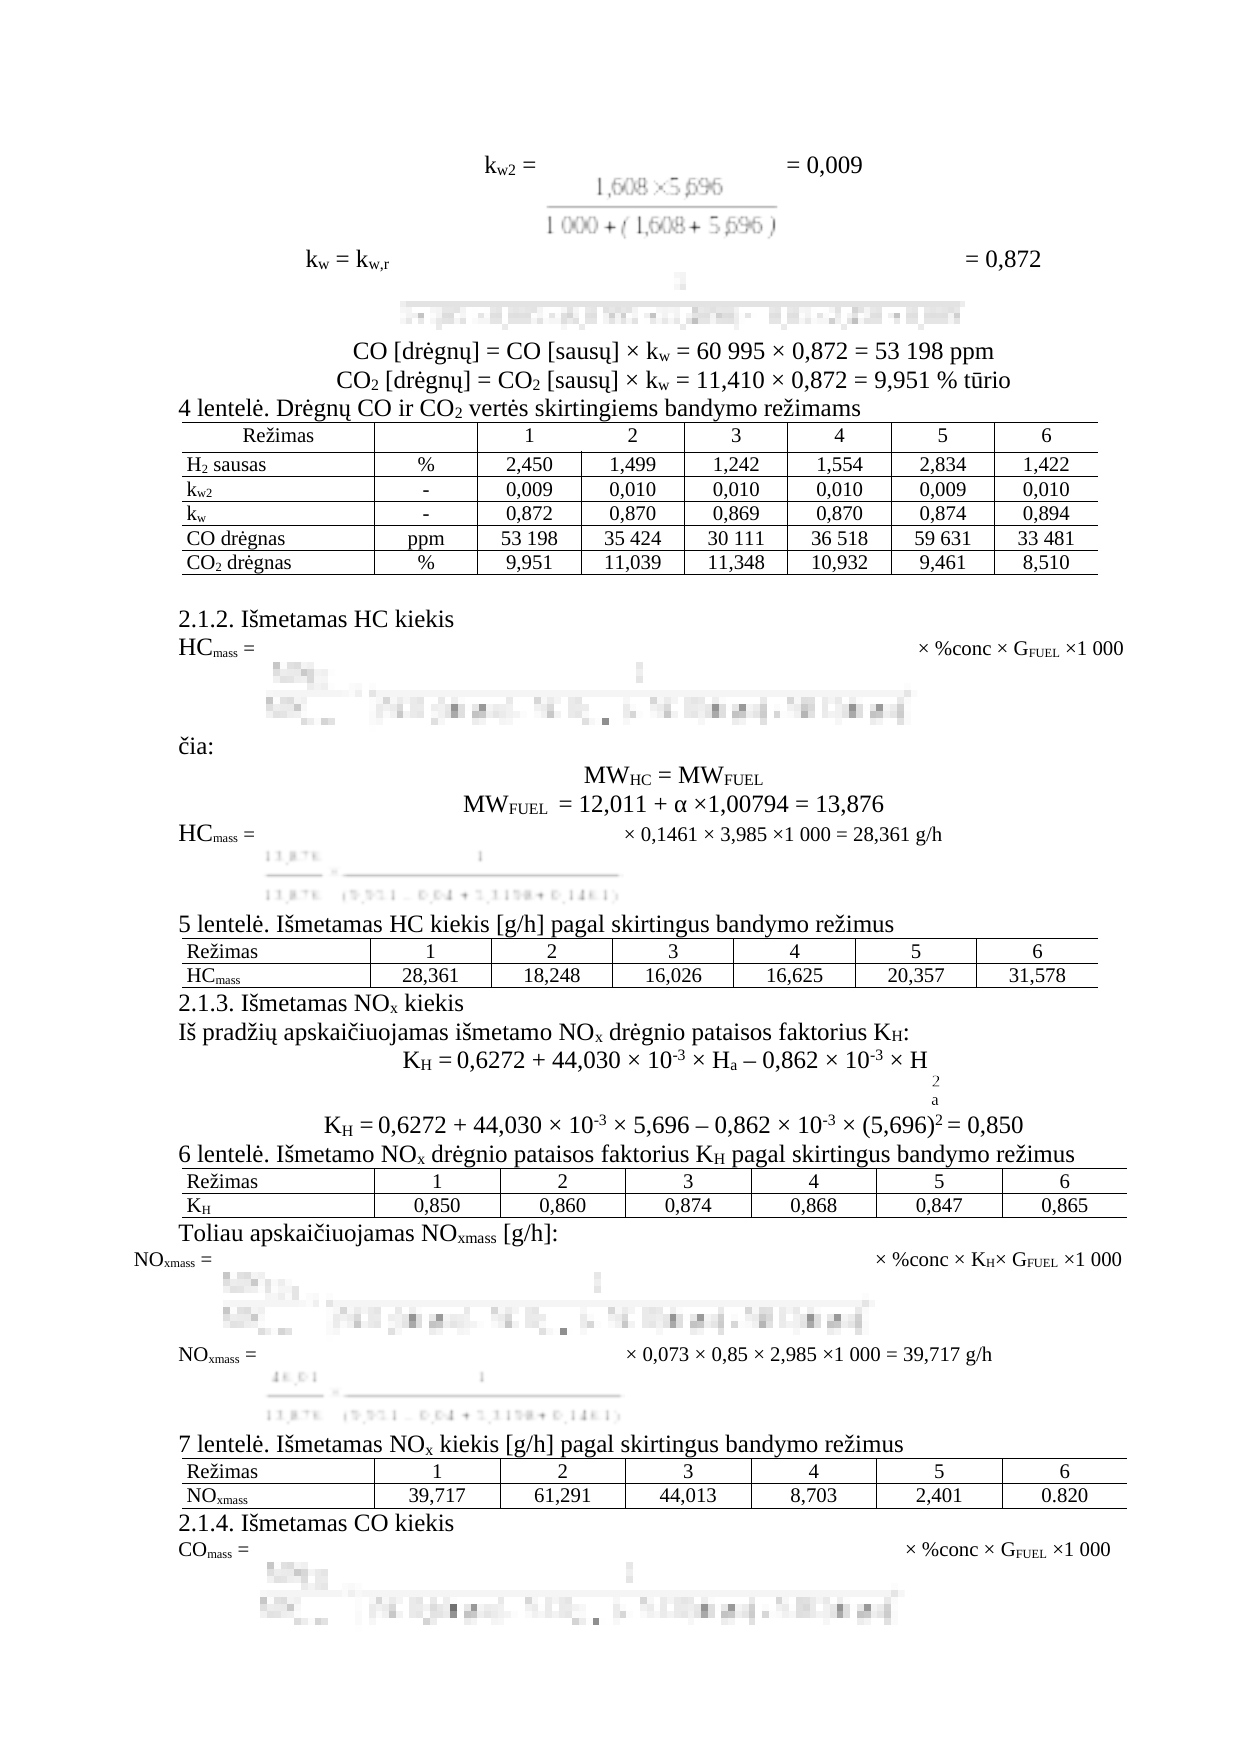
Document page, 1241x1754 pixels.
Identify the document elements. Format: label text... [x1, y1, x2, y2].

table_cell - [375, 502, 477, 525]
table_cell 0,870 [582, 502, 684, 525]
table_cell 20,357 [856, 964, 976, 987]
table_cell 18,248 [492, 964, 612, 987]
table_cell 2,401 [877, 1484, 1002, 1507]
text 5 lentelė. Išmetamas HC kiekis [g/h] pagal skirtingus bandymo režimus [178, 909, 1169, 938]
table_cell [561, 313, 573, 318]
table_cell 1,422 [995, 453, 1098, 476]
text KH = 0,6272 + 44,030 × 10-3 × Ha – 0,862 × 10-3 × H [178, 1045, 1169, 1111]
table_cell H2 sausas [182, 453, 374, 476]
text [418, 1408, 457, 1426]
text [333, 1300, 862, 1335]
text [355, 1597, 362, 1632]
table_cell [290, 891, 296, 899]
text [762, 1604, 782, 1618]
table_cell % [375, 453, 477, 476]
table_cell 1,499 [582, 453, 684, 476]
text čia: [178, 731, 1169, 760]
text NOxmass = × %conc × KH× GFUEL ×1 000 [134, 1247, 1169, 1342]
text [376, 690, 904, 725]
table_header [375, 423, 477, 451]
table_header Režimas [182, 423, 374, 451]
table_cell [525, 891, 531, 899]
table_cell 0,865 [1003, 1194, 1127, 1217]
text CO [drėgnų] = CO [sausų] × kw = 60 995 × 0,872 = 53 198 ppm [178, 336, 1169, 365]
table_header 6 [995, 423, 1098, 451]
table_header 5 [877, 1459, 1002, 1483]
table_cell CO drėgnas [182, 526, 374, 550]
text 6 lentelė. Išmetamo NOx drėgnio pataisos faktorius KH pagal skirtingus bandymo režimus [178, 1139, 1169, 1168]
text [450, 1597, 464, 1611]
text [270, 1370, 318, 1388]
table_cell 0.820 [1003, 1484, 1127, 1507]
table_cell 0,860 [501, 1194, 625, 1217]
text COmass = × %conc × GFUEL ×1 000 [178, 1537, 1169, 1632]
text 2.1.4. Išmetamas CO kiekis [178, 1508, 1169, 1537]
table_header 5 [877, 1169, 1002, 1193]
table_cell 59 631 [892, 526, 994, 550]
table_cell [301, 1569, 308, 1583]
table_cell 1,554 [788, 453, 891, 476]
text 2.1.2. Išmetamas HC kiekis [178, 604, 1169, 632]
table_cell 0,872 [478, 502, 581, 525]
table_cell 30 111 [685, 526, 787, 550]
table_header 3 [626, 1169, 751, 1193]
table_cell 28,361 [371, 964, 491, 987]
table_cell 35 424 [582, 526, 684, 550]
table_header 1 [375, 1459, 500, 1483]
table_cell 16,026 [613, 964, 733, 987]
table_cell [716, 313, 734, 318]
table_header 4 [752, 1459, 876, 1483]
table_header Režimas [182, 1169, 374, 1193]
table_cell 44,013 [626, 1484, 751, 1507]
table_cell NOxmass [182, 1484, 374, 1507]
table_cell 16,625 [734, 964, 855, 987]
table_header 2 [492, 939, 612, 963]
text [361, 1408, 398, 1426]
table_cell 0,010 [995, 477, 1098, 501]
table_cell 0,894 [995, 502, 1098, 525]
table_cell 39,717 [375, 1484, 500, 1507]
text [348, 1590, 891, 1625]
table_cell 0,874 [626, 1194, 751, 1217]
table_header 1 [371, 939, 491, 963]
table_cell 8,510 [995, 551, 1098, 574]
text [513, 1408, 549, 1422]
table_cell 0,009 [892, 477, 994, 501]
text [708, 1597, 721, 1611]
text kw = kw,r = 0,872 [178, 244, 1169, 336]
table_cell kw2 [182, 477, 374, 501]
table_cell 0,874 [892, 502, 994, 525]
table_cell 31,578 [977, 964, 1098, 987]
table_header 3 [613, 939, 733, 963]
text [326, 865, 624, 879]
table_cell 2,450 [478, 453, 581, 476]
table_header 5 [856, 939, 976, 963]
table_header 6 [1003, 1459, 1127, 1483]
table_header Režimas [182, 1459, 374, 1483]
table_cell 0,009 [478, 477, 581, 501]
text Iš pradžių apskaičiuojamas išmetamo NOx drėgnio pataisos faktorius KH: [178, 1017, 1169, 1045]
table_cell 0,868 [752, 1194, 876, 1217]
table_header 6 [977, 939, 1098, 963]
table_cell ppm [375, 526, 477, 550]
text [342, 1408, 363, 1425]
text Toliau apskaičiuojamas NOxmass [g/h]: [178, 1218, 1169, 1247]
text [223, 1279, 306, 1314]
table_cell 8,703 [752, 1484, 876, 1507]
table_header 1 [375, 1169, 500, 1193]
table_cell 0,870 [788, 502, 891, 525]
text [586, 1408, 611, 1422]
table_cell kw [182, 502, 374, 525]
text [843, 1597, 857, 1611]
text MWHC = MWFUEL [178, 760, 1169, 789]
table_cell 61,291 [501, 1484, 625, 1507]
table_header Režimas [182, 939, 370, 963]
table_cell 0,847 [877, 1194, 1002, 1217]
text kw2 = = 0,009 [178, 150, 1169, 244]
text HCmass = × 0,1461 × 3,985 ×1 000 = 28,361 g/h [178, 818, 1169, 909]
text [274, 1408, 325, 1426]
text MWFUEL = 12,011 + α ×1,00794 = 13,876 [178, 789, 1169, 818]
table_header 6 [1003, 1169, 1127, 1193]
table_header 3 [626, 1459, 751, 1483]
table_header 4 [734, 939, 855, 963]
table_cell [290, 852, 296, 860]
table_header 3 [685, 423, 787, 451]
text [342, 1583, 348, 1597]
table_cell 53 198 [478, 526, 581, 550]
table_cell % [375, 551, 477, 574]
table_header 2 [501, 1459, 625, 1483]
table_cell 1,242 [685, 453, 787, 476]
text CO2 [drėgnų] = CO2 [sausų] × kw = 11,410 × 0,872 = 9,951 % tūrio [178, 365, 1169, 393]
table_cell [796, 1597, 810, 1611]
text NOxmass = × 0,073 × 0,85 × 2,985 ×1 000 = 39,717 g/h [178, 1342, 1169, 1429]
text [266, 662, 349, 704]
table_header 2 [501, 1169, 625, 1193]
text 7 lentelė. Išmetamas NOx kiekis [g/h] pagal skirtingus bandymo režimus [178, 1429, 1169, 1458]
table_cell 11,039 [582, 551, 684, 574]
table_header 4 [752, 1169, 876, 1193]
table_cell - [375, 477, 477, 501]
table_cell KH [182, 1194, 374, 1217]
text [572, 1611, 593, 1625]
text [620, 1604, 633, 1618]
table_cell 0,850 [375, 1194, 500, 1217]
table_header 2 [581, 423, 684, 451]
table_header 4 [788, 423, 891, 451]
table_cell 0,010 [685, 477, 787, 501]
table_cell HCmass [182, 964, 370, 987]
table_cell CO2 drėgnas [182, 551, 374, 574]
text 2.1.3. Išmetamas NOx kiekis [178, 988, 1169, 1017]
text 4 lentelė. Drėgnų CO ir CO2 vertės skirtingiems bandymo režimams [178, 393, 1169, 422]
table_cell 33 481 [995, 526, 1098, 550]
table_header 1 [478, 423, 581, 451]
table_cell [442, 313, 454, 318]
table_cell 0,010 [582, 477, 684, 501]
table_cell 0,010 [788, 477, 891, 501]
text [475, 1408, 512, 1426]
text KH = 0,6272 + 44,030 × 10-3 × 5,696 – 0,862 × 10-3 × (5,696)2 = 0,850 [178, 1111, 1169, 1139]
table_header 5 [892, 423, 994, 451]
text [327, 1386, 348, 1399]
table_cell 2,834 [892, 453, 994, 476]
table_cell 11,348 [685, 551, 787, 574]
table_cell 9,461 [892, 551, 994, 574]
text HCmass = × %conc × GFUEL ×1 000 [178, 632, 1169, 731]
text [891, 1597, 898, 1625]
table_cell 10,932 [788, 551, 891, 574]
table_cell 0,869 [685, 502, 787, 525]
table_cell 36 518 [788, 526, 891, 550]
text [551, 1408, 573, 1426]
table_cell 9,951 [478, 551, 581, 574]
